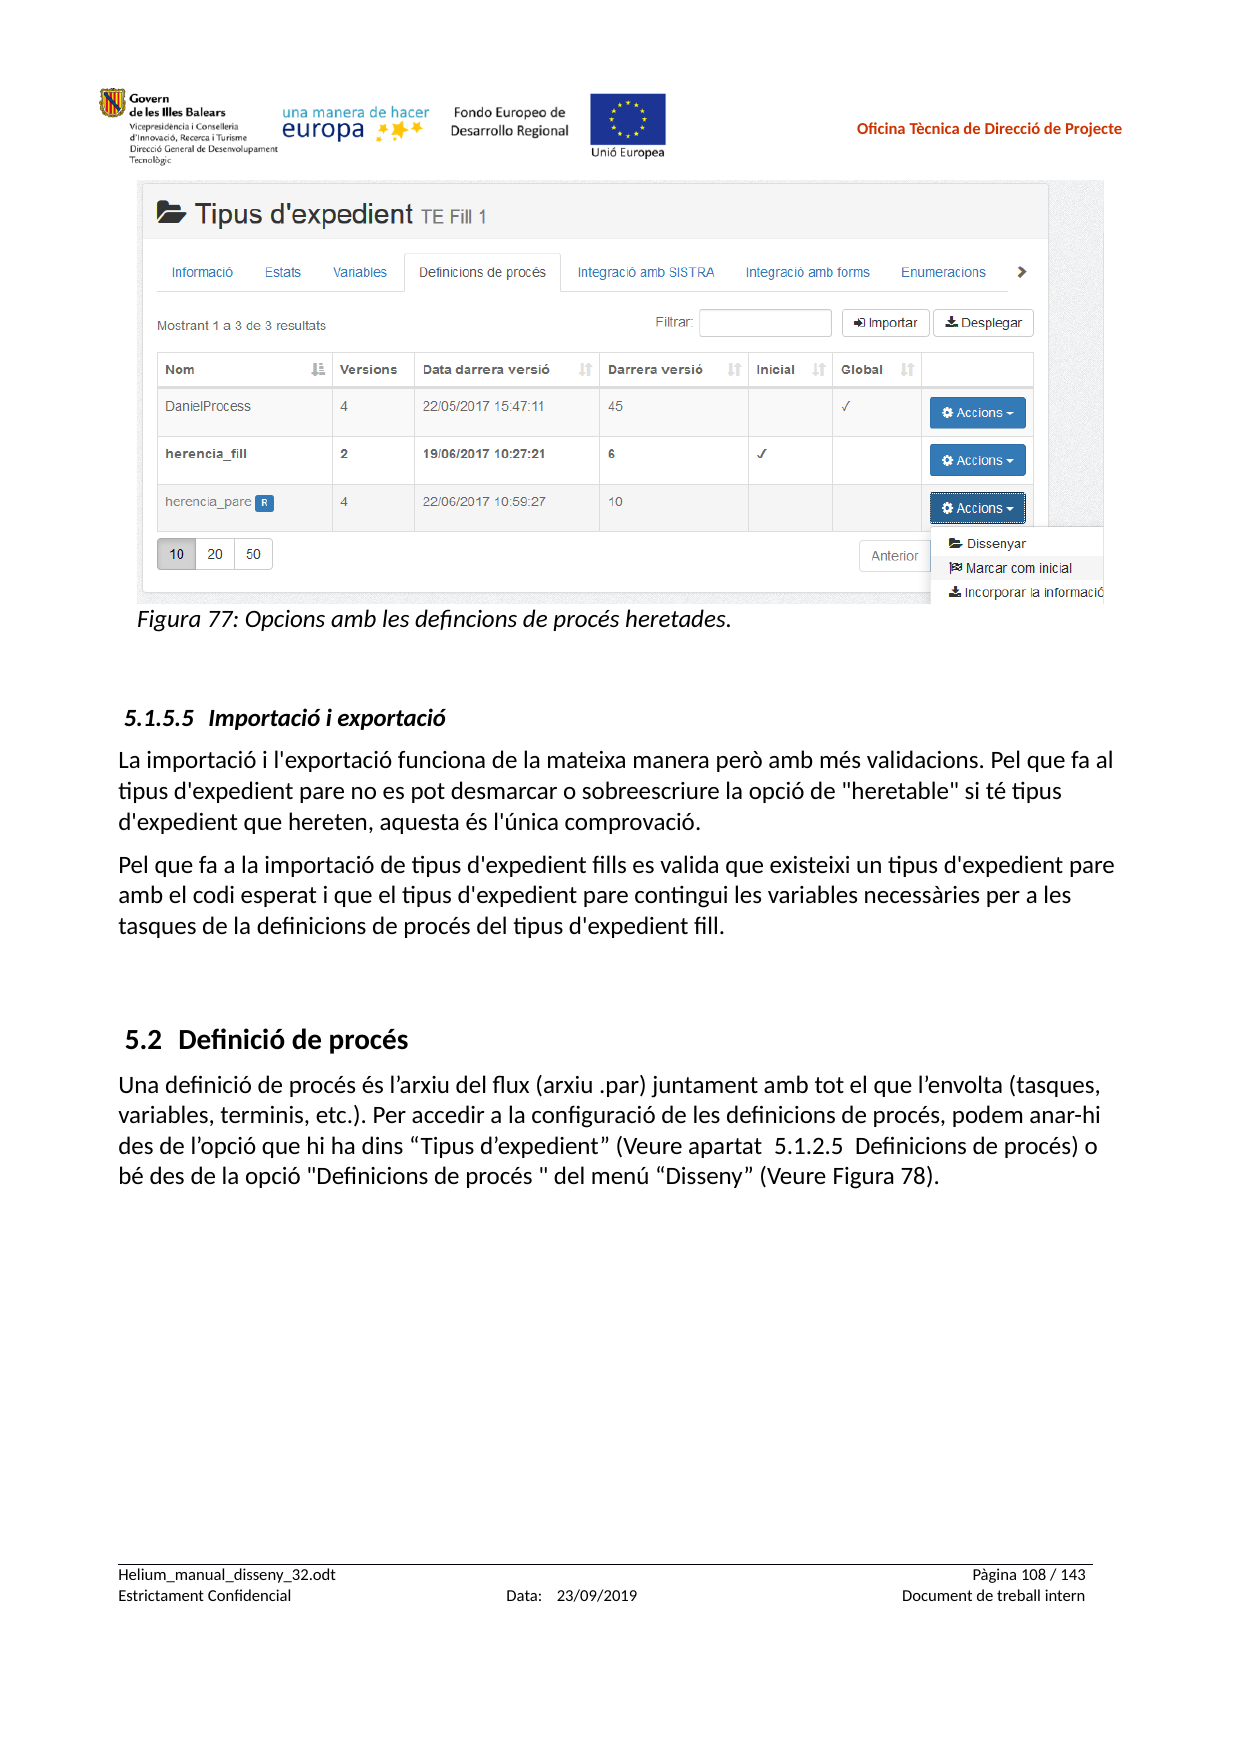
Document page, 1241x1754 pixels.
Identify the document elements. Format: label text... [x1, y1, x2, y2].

picture [136, 180, 1104, 604]
list Figura 77: Opcions amb les defincions de procés heretades. [137, 604, 1103, 634]
subtitle Definició de procés [118, 1021, 1122, 1056]
subtitle Importació i exportació [118, 702, 1122, 732]
text La importació i l'exportació funciona de la mateixa manera però amb més validacions. Pel que fa al tipus d'expedient pare no es pot desmarcar o sobreescriure la opció de "heretable" si té tipus d'expedient que hereten, aquesta és l'única comprovació. [118, 745, 1122, 836]
picture [99, 87, 668, 166]
text Una definició de procés és l’arxiu del flux (arxiu .par) juntament amb tot el que l’envolta (tasques, variables, terminis, etc.). Per accedir a la configuració de les definicions de procés, podem anar-hi des de l’opció que hi ha dins “Tipus d’expedient” (Veure apartat 5.1.2.5 Definicions de procés) o bé des de la opció "Definicions de procés " del menú “Disseny” (Veure Figura 78). [118, 1069, 1122, 1191]
text Pel que fa a la importació de tipus d'expedient fills es valida que existeixi un tipus d'expedient pare amb el codi esperat i que el tipus d'expedient pare contingui les variables necessàries per a les tasques de la definicions de procés del tipus d'expedient fill. [118, 849, 1122, 940]
